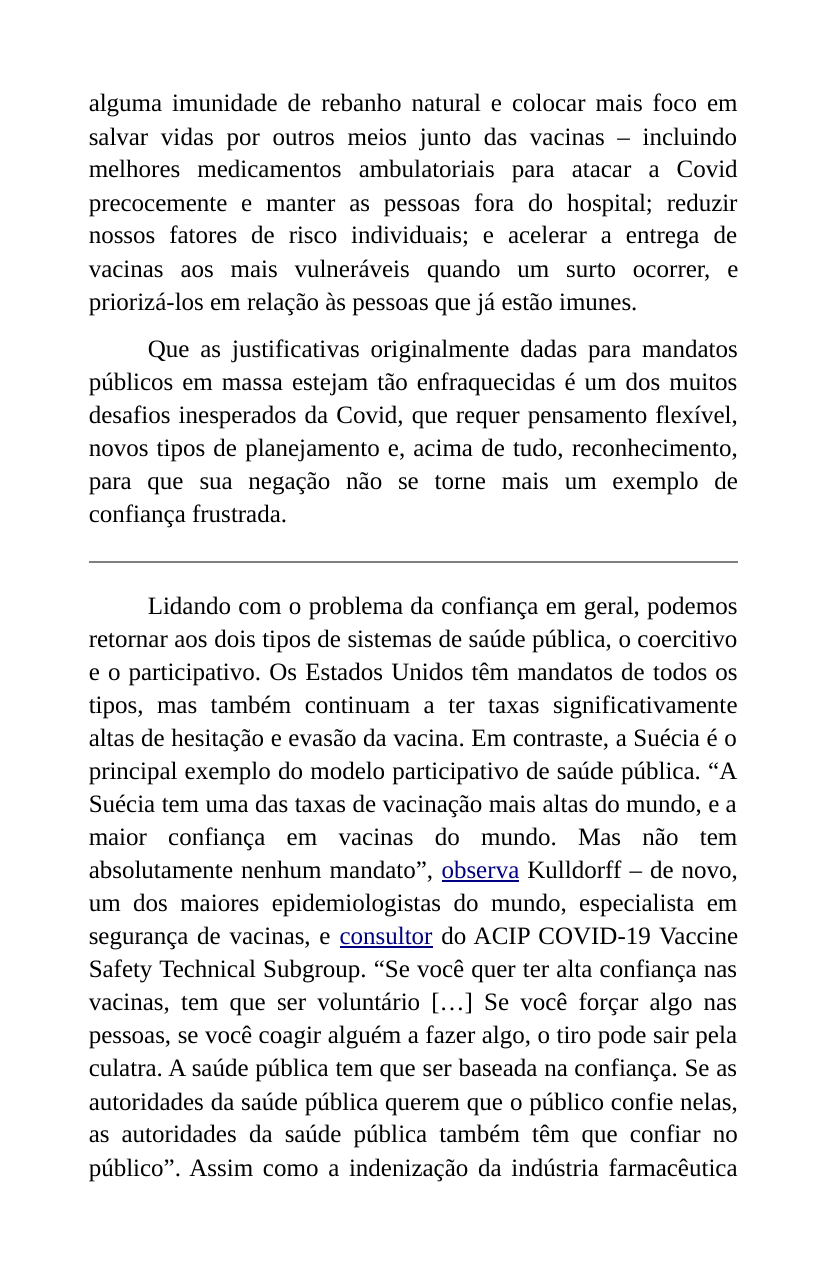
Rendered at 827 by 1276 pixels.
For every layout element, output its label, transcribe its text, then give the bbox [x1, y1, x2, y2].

text Que as justificativas originalmente dadas para mandatos públicos em massa estejam tão enfraquecidas é um dos muitos desafios inesperados da Covid, que requer pensamento flexível, novos tipos de planejamento e, acima de tudo, reconhecimento, para que sua negação não se torne mais um exemplo de confiança frustrada. [88, 334, 738, 528]
text Lidando com o problema da confiança em geral, podemos retornar aos dois tipos de sistemas de saúde pública, o coercitivo e o participativo. Os Estados Unidos têm mandatos de todos os tipos, mas também continuam a ter taxas significativamente altas de hesitação e evasão da vacina. Em contraste, a Suécia é o principal exemplo do modelo participativo de saúde pública. “A Suécia tem uma das taxas de vacinação mais altas do mundo, e a maior confiança em vacinas do mundo. Mas não tem absolutamente nenhum mandato”, observa Kulldorff – de novo, um dos maiores epidemiologistas do mundo, especialista em segurança de vacinas, e consultor do ACIP COVID-19 Vaccine Safety Technical Subgroup. “Se você quer ter alta confiança nas vacinas, tem que ser voluntário […] Se você forçar algo nas pessoas, se você coagir alguém a fazer algo, o tiro pode sair pela culatra. A saúde pública tem que ser baseada na confiança. Se as autoridades da saúde pública querem que o público confie nelas, as autoridades da saúde pública também têm que confiar no público”. Assim como a indenização da indústria farmacêutica [88, 591, 738, 1181]
text alguma imunidade de rebanho natural e colocar mais foco em salvar vidas por outros meios junto das vacinas – incluindo melhores medicamentos ambulatoriais para atacar a Covid precocemente e manter as pessoas fora do hospital; reduzir nossos fatores de risco individuais; e acelerar a entrega de vacinas aos mais vulneráveis ​​quando um surto ocorrer, e priorizá-los em relação às pessoas que já estão imunes. [88, 88, 738, 315]
